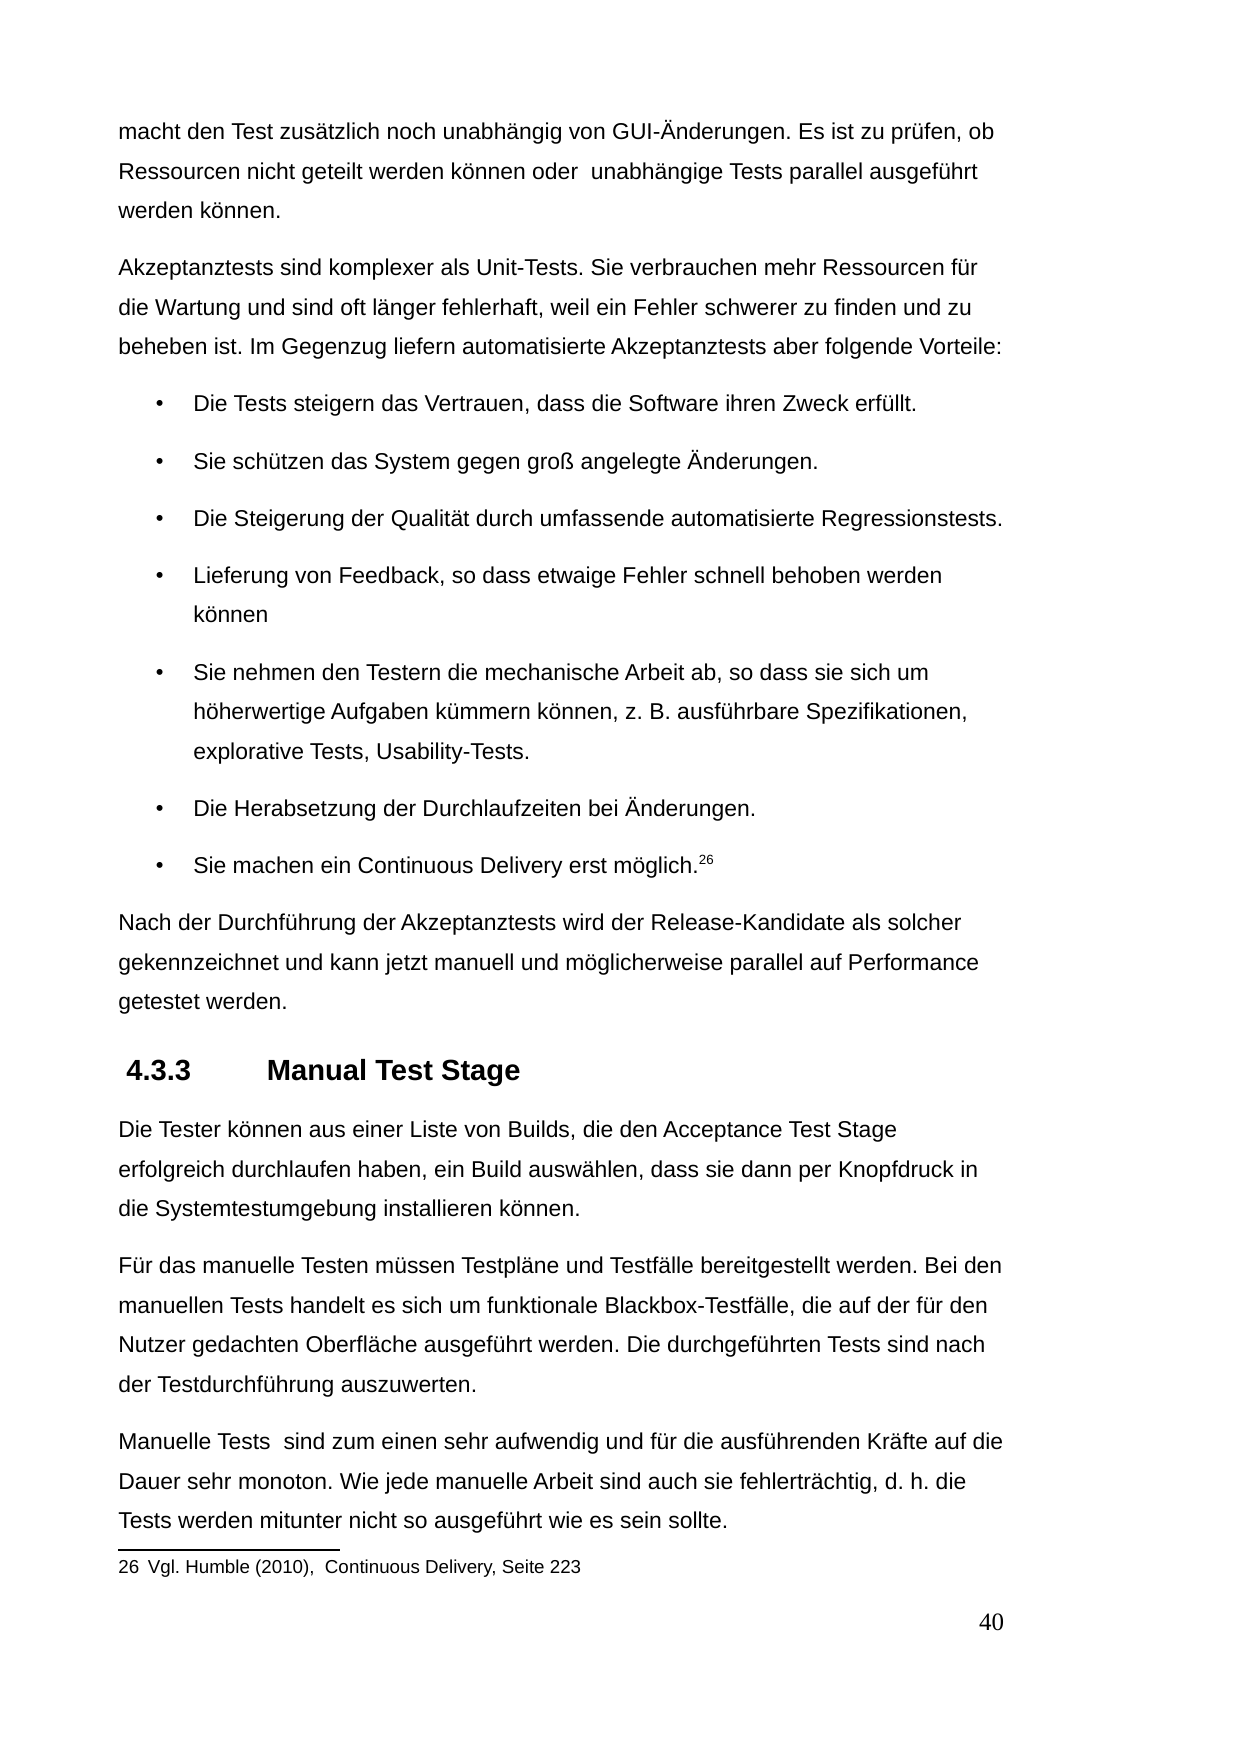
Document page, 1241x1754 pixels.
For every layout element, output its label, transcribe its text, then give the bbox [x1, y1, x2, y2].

text Manuelle Tests sind zum einen sehr aufwendig und für die ausführenden Kräfte auf die Dauer sehr monoton. Wie jede manuelle Arbeit sind auch sie fehlerträchtig, d. h. die Tests werden mitunter nicht so ausgeführt wie es sein sollte. [118, 1428, 1004, 1533]
list Lieferung von Feedback, so dass etwaige Fehler schnell behoben werden können [156, 562, 1004, 628]
text macht den Test zusätzlich noch unabhängig von GUI-Änderungen. Es ist zu prüfen, ob Ressourcen nicht geteilt werden können oder unabhängige Tests parallel ausgeführt werden können. [118, 118, 1004, 223]
list Die Tests steigern das Vertrauen, dass die Software ihren Zweck erfüllt. [156, 390, 1004, 417]
list Vgl. Humble (2010), Continuous Delivery, Seite 223 [118, 1556, 1004, 1578]
list Sie nehmen den Testern die mechanische Arbeit ab, so dass sie sich um höherwertige Aufgaben kümmern können, z. B. ausführbare Spezifikationen, explorative Tests, Usability-Tests. [156, 659, 1004, 764]
list Die Herabsetzung der Durchlaufzeiten bei Änderungen. [156, 795, 1004, 821]
text Nach der Durchführung der Akzeptanztests wird der Release-Kandidate als solcher gekennzeichnet und kann jetzt manuell und möglicherweise parallel auf Performance getestet werden. [118, 909, 1004, 1014]
list Sie schützen das System gegen groß angelegte Änderungen. [156, 448, 1004, 474]
list Sie machen ein Continuous Delivery erst möglich. [156, 852, 1004, 878]
text Für das manuelle Testen müssen Testpläne und Testfälle bereitgestellt werden. Bei den manuellen Tests handelt es sich um funktionale Blackbox-Testfälle, die auf der für den Nutzer gedachten Oberfläche ausgeführt werden. Die durchgeführten Tests sind nach der Testdurchführung auszuwerten. [118, 1252, 1004, 1397]
subtitle Manual Test Stage [118, 1053, 1004, 1086]
text Akzeptanztests sind komplexer als Unit-Tests. Sie verbrauchen mehr Ressourcen für die Wartung und sind oft länger fehlerhaft, weil ein Fehler schwerer zu finden und zu beheben ist. Im Gegenzug liefern automatisierte Akzeptanztests aber folgende Vorteile: [118, 254, 1004, 359]
text Die Tester können aus einer Liste von Builds, die den Acceptance Test Stage erfolgreich durchlaufen haben, ein Build auswählen, dass sie dann per Knopfdruck in die Systemtestumgebung installieren können. [118, 1116, 1004, 1222]
list Die Steigerung der Qualität durch umfassende automatisierte Regressionstests. [156, 505, 1004, 531]
